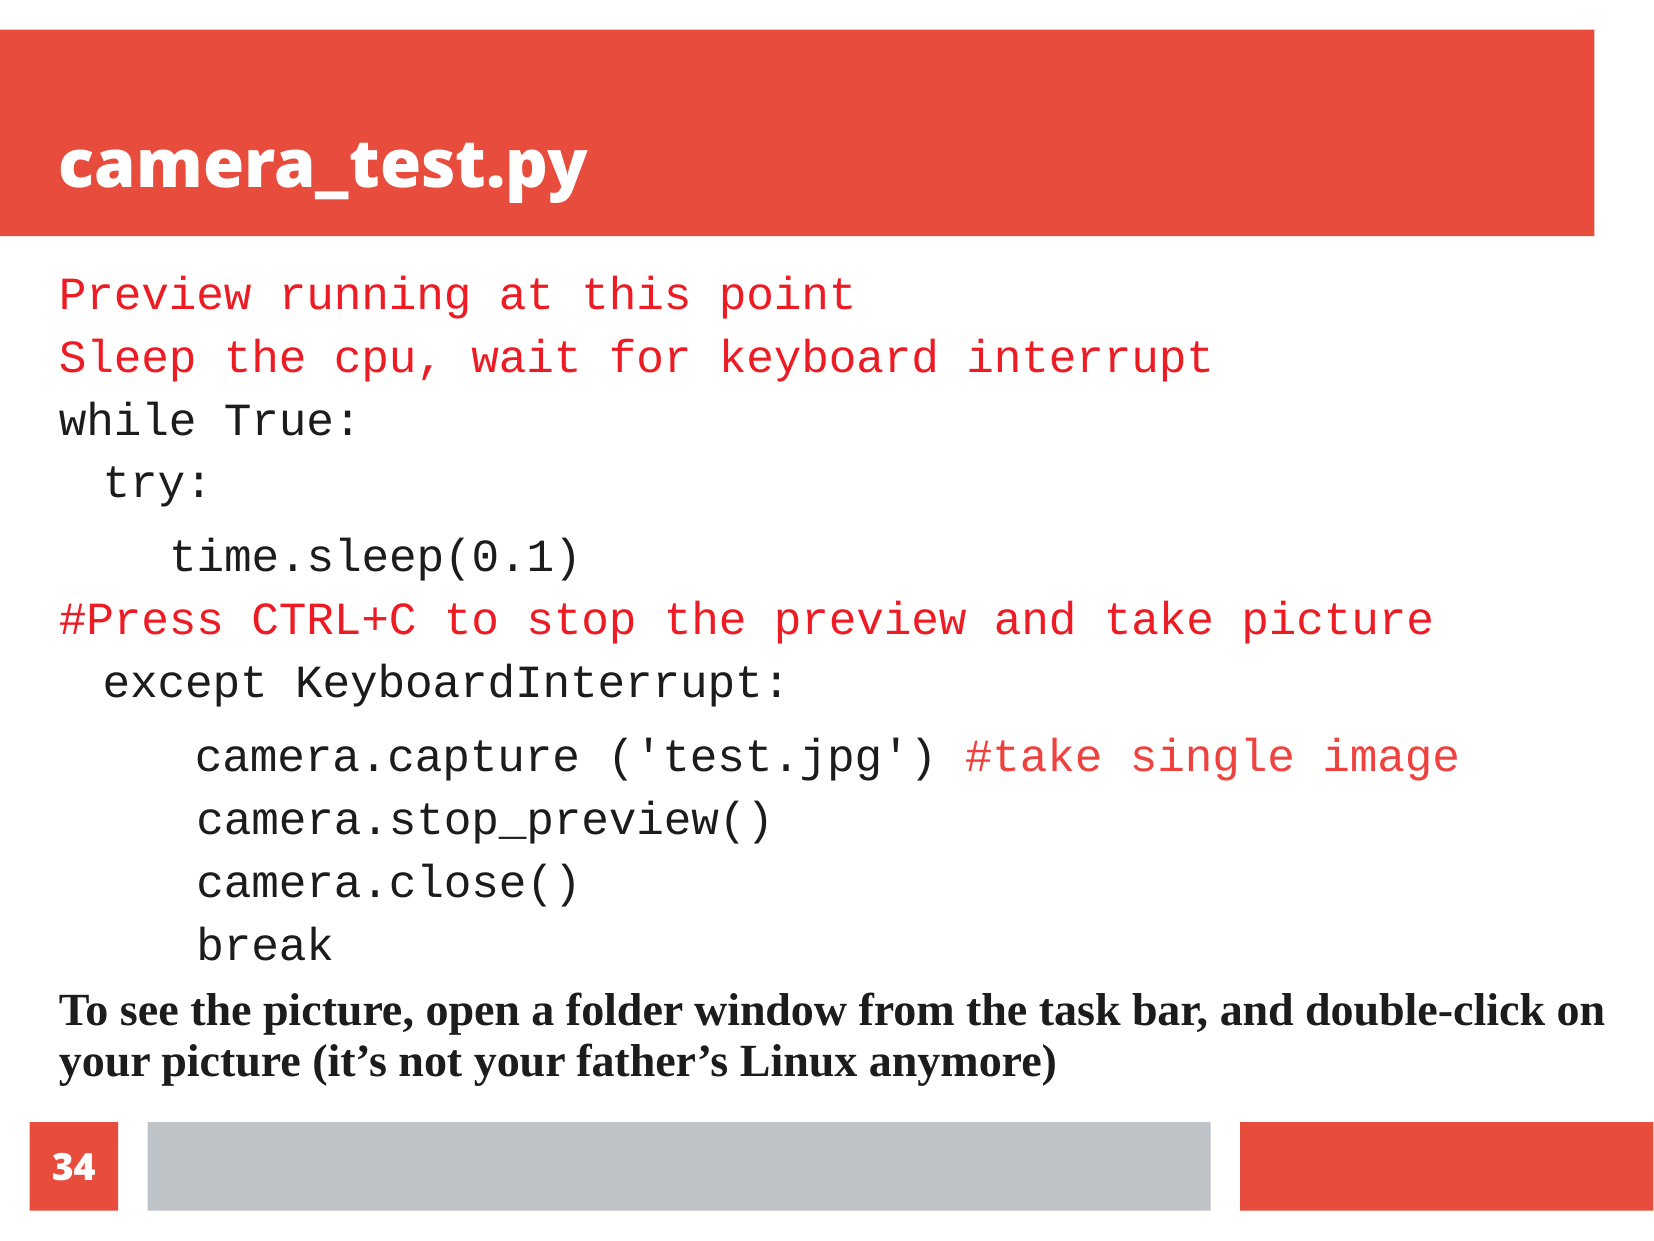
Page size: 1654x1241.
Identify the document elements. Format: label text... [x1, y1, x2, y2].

list Preview running at this point Sleep the cpu, wait for keyboard interrupt while True: try: time.sleep(0.1) #Press CTRL+C to stop the preview and take picture except KeyboardInterrupt: camera.capture ('test.jpg') #take single image camera.stop_preview() camera.close() break To see the picture, open a folder window from the task bar, and double-click on your picture (it’s not your father’s Linux anymore) [59, 271, 1614, 1093]
title camera_test.py [59, 59, 1595, 207]
